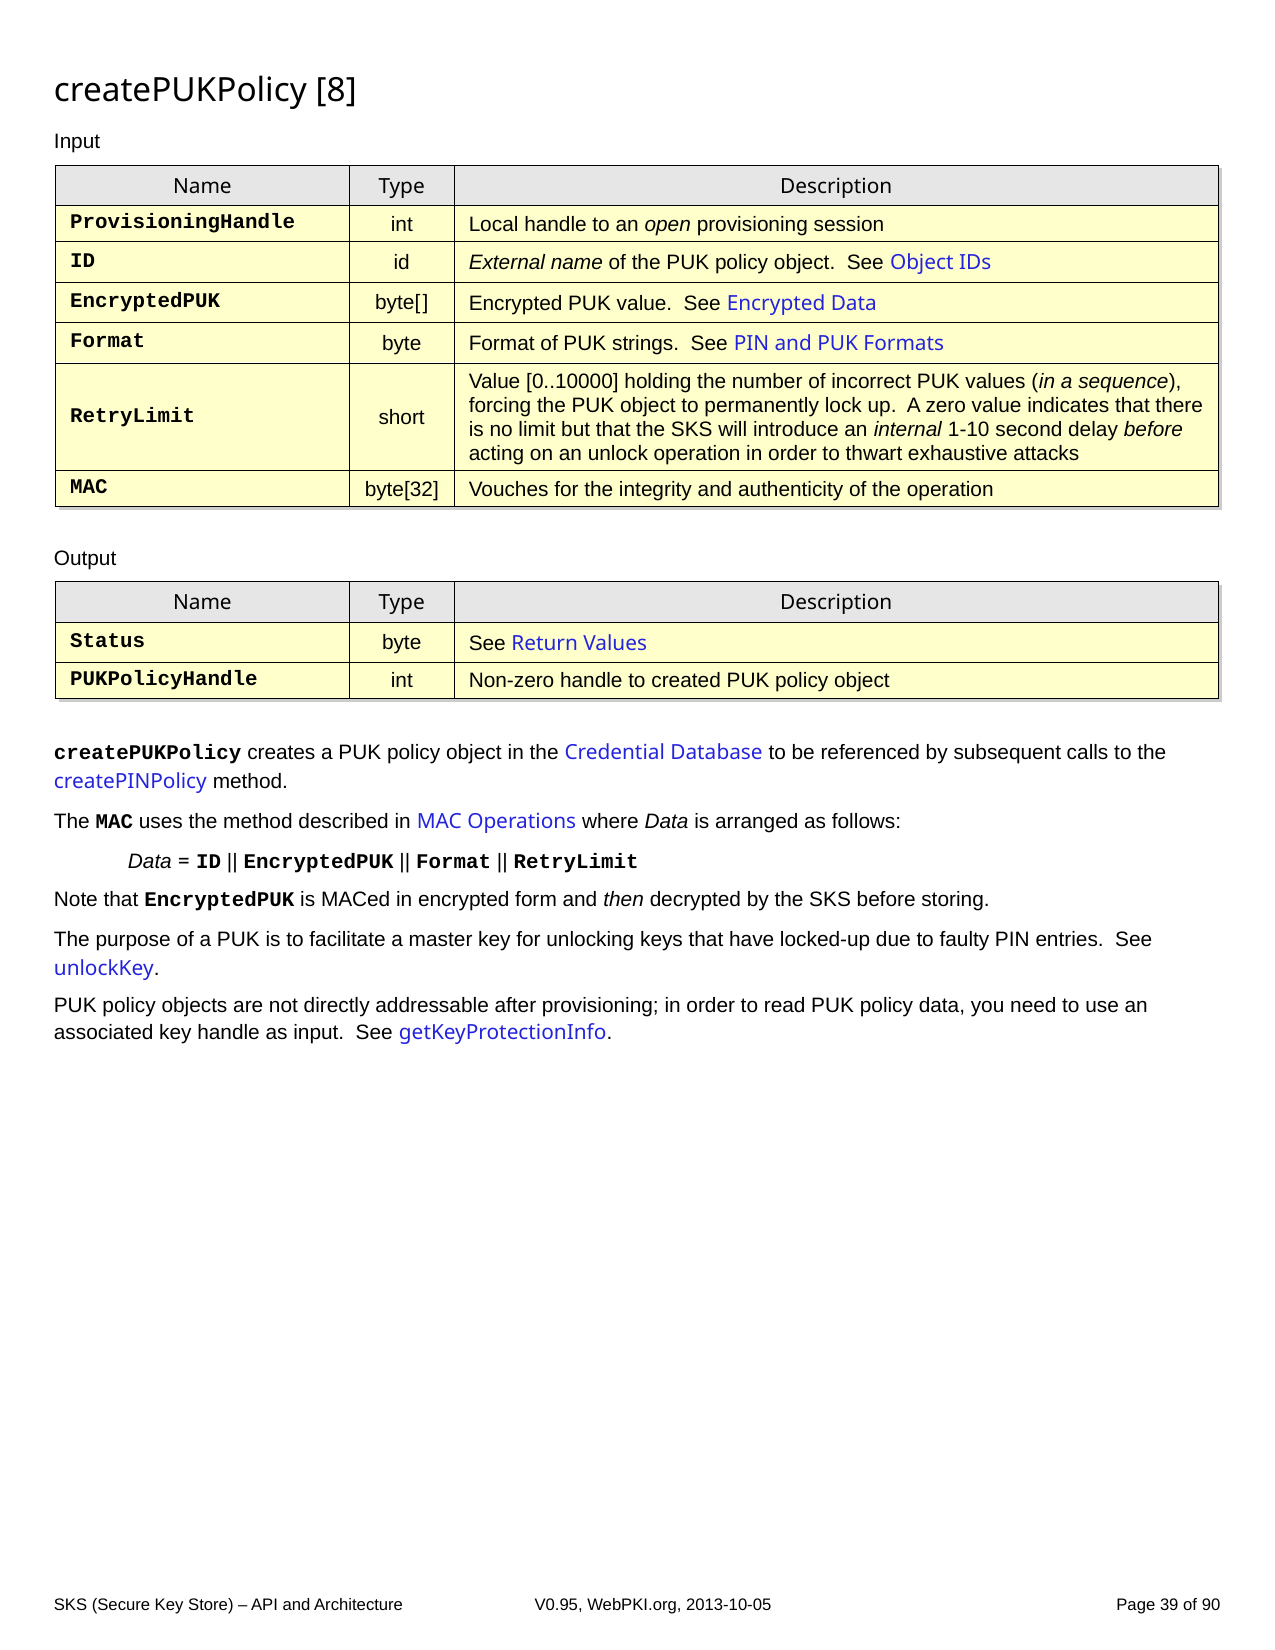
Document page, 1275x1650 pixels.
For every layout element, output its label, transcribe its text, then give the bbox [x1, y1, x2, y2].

table_cell int [350, 663, 454, 698]
table_cell Format [56, 323, 349, 362]
table_cell Status [56, 623, 349, 662]
table_header Description [455, 166, 1218, 205]
text createPUKPolicy creates a PUK policy object in the Credential Database to be referenced by subsequent calls to the createPINPolicy method. [54, 737, 1221, 794]
table_cell ID [56, 242, 349, 282]
table_cell Format of PUK strings. See PIN and PUK Formats [455, 323, 1218, 362]
table_cell byte [350, 623, 454, 662]
table_cell MAC [56, 471, 349, 506]
table_cell Value [0..10000] holding the number of incorrect PUK values (in a sequence), forcing the PUK object to permanently lock up. A zero value indicates that there is no limit but that the SKS will introduce an internal 1‑10 second delay before acting on an unlock operation in order to thwart exhaustive attacks [455, 364, 1218, 470]
table_cell See Return Values [455, 623, 1218, 662]
text Output [54, 546, 1221, 569]
table_cell ProvisioningHandle [56, 206, 349, 241]
text PUK policy objects are not directly addressable after provisioning; in order to read PUK policy data, you need to use an associated key handle as input. See getKeyProtectionInfo. [54, 993, 1221, 1046]
table_cell id [350, 242, 454, 282]
table_header Type [350, 166, 454, 205]
table_cell EncryptedPUK [56, 283, 349, 322]
table_cell RetryLimit [56, 364, 349, 470]
text The MAC uses the method described in MAC Operations where Data is arranged as follows: [54, 806, 1221, 835]
table_cell short [350, 364, 454, 470]
text Note that EncryptedPUK is MACed in encrypted form and then decrypted by the SKS before storing. [54, 887, 1221, 913]
table_cell Local handle to an open provisioning session [455, 206, 1218, 241]
table_cell External name of the PUK policy object. See Object IDs [455, 242, 1218, 282]
table_cell byte [350, 323, 454, 362]
text The purpose of a PUK is to facilitate a master key for unlocking keys that have locked-up due to faulty PIN entries. See unlockKey. [54, 924, 1221, 981]
table_cell int [350, 206, 454, 241]
table_header Name [56, 166, 349, 205]
table_cell byte[ ] [350, 283, 454, 322]
table_cell Encrypted PUK value. See Encrypted Data [455, 283, 1218, 322]
table_header Type [350, 582, 454, 622]
table_cell Non-zero handle to created PUK policy object [455, 663, 1218, 698]
table_header Name [56, 582, 349, 622]
text Data = ID || EncryptedPUK || Format || RetryLimit [54, 847, 1221, 875]
table_header Description [455, 582, 1218, 622]
text Input [54, 129, 1221, 153]
table_cell byte⁮[32] [350, 471, 454, 506]
table_cell Vouches for the integrity and authenticity of the operation [455, 471, 1218, 506]
table_cell PUKPolicyHandle [56, 663, 349, 698]
subtitle createPUKPolicy [8] [54, 66, 1221, 111]
